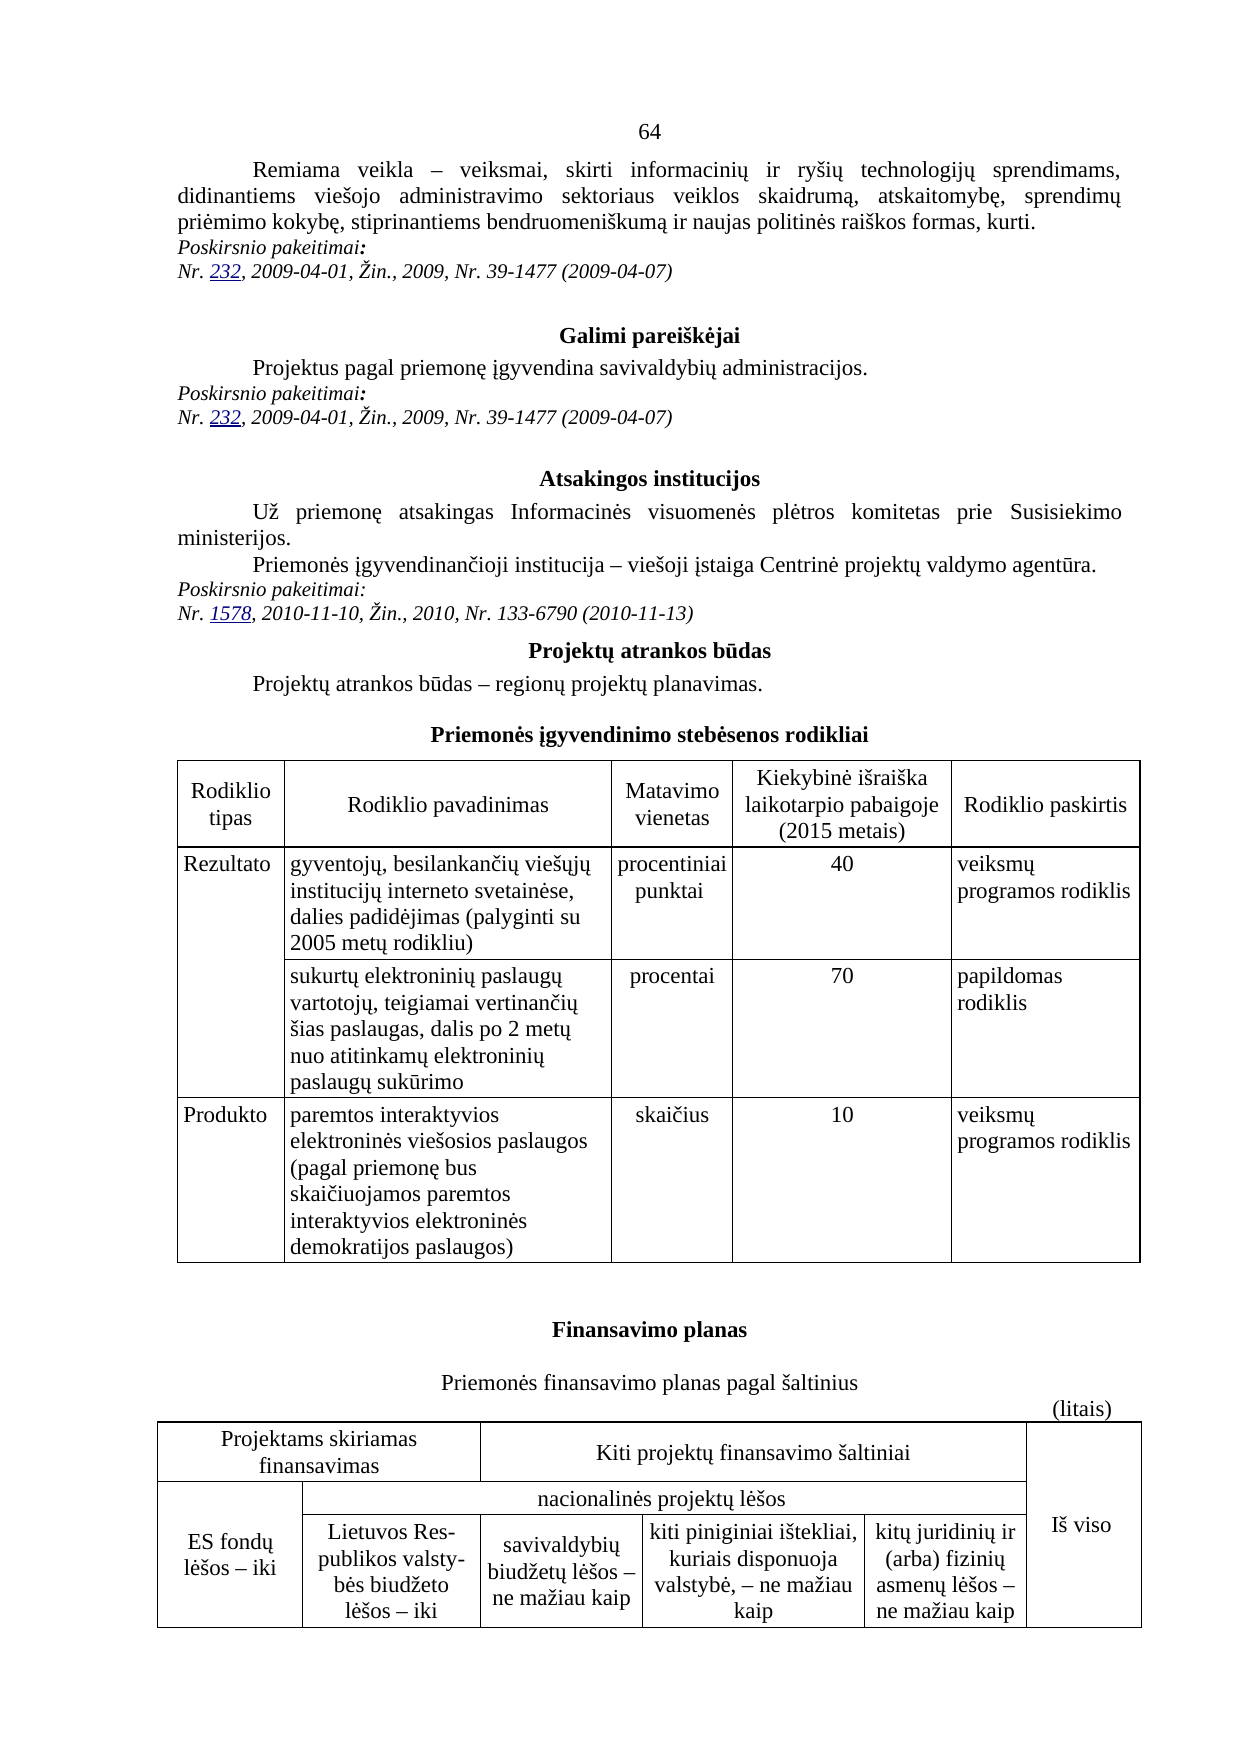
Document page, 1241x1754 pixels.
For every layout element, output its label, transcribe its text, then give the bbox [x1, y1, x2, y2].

subtitle Poskirsnio pakeitimai: [177, 235, 1122, 259]
table_cell procentiniai punktai [612, 848, 732, 959]
text Priemonės įgyvendinančioji institucija – viešoji įstaiga Centrinė projektų valdymo agentūra. [177, 551, 1122, 577]
table_cell ES fondų lėšos – iki [158, 1482, 302, 1627]
text Nr. 232, 2009-04-01, Žin., 2009, Nr. 39-1477 (2009-04-07) [177, 405, 1122, 429]
table_cell Produkto [178, 1098, 284, 1262]
table_cell 70 [733, 960, 951, 1097]
table_header Kiti projektų finansavimo šaltiniai [481, 1423, 1026, 1481]
table_header Rodiklio pavadinimas [285, 761, 611, 846]
text Atsakingos institucijos [177, 465, 1122, 492]
table_cell gyventojų, besilankančių viešųjų institucijų interneto svetainėse, dalies padidėjimas (palyginti su 2005 metų rodikliu) [285, 848, 611, 959]
text Priemonės įgyvendinimo stebėsenos rodikliai [177, 722, 1122, 748]
table_cell paremtos interaktyvios elektroninės viešosios paslaugos (pagal priemonę bus skaičiuojamos paremtos interaktyvios elektroninės demokratijos paslaugos) [285, 1098, 611, 1262]
text Remiama veikla – veiksmai, skirti informacinių ir ryšių technologijų sprendimams, didinantiems viešojo administravimo sektoriaus veiklos skaidrumą, atskaitomybę, sprendimų priėmimo kokybę, stiprinantiems bendruomeniškumą ir naujas politinės raiškos formas, kurti. [177, 156, 1122, 235]
table_header Matavimo vienetas [612, 761, 732, 846]
table_cell veiksmų programos rodiklis [952, 848, 1139, 959]
text Projektus pagal priemonę įgyvendina savivaldybių administracijos. [177, 354, 1122, 381]
text Nr. 232, 2009-04-01, Žin., 2009, Nr. 39-1477 (2009-04-07) [177, 259, 1122, 283]
table_cell kiti piniginiai ištekliai, kuriais disponuoja valstybė, – ne mažiau kaip [643, 1515, 864, 1627]
text Už priemonę atsakingas Informacinės visuomenės plėtros komitetas prie Susisiekimo ministerijos. [177, 498, 1122, 551]
text (litais) [987, 1395, 1112, 1421]
table_cell nacionalinės projektų lėšos [303, 1482, 1026, 1514]
table_header Rodiklio paskirtis [952, 761, 1139, 846]
text Priemonės finansavimo planas pagal šaltinius [177, 1369, 1122, 1395]
text Finansavimo planas [177, 1316, 1122, 1342]
table_cell 40 [733, 848, 951, 959]
table_cell Lietuvos Res­publikos valsty­bės biudžeto lėšos – iki [303, 1515, 480, 1627]
table_header Rodiklio tipas [178, 761, 284, 846]
table_header Iš viso [1027, 1423, 1141, 1627]
table_cell kitų juridinių ir (arba) fizinių asmenų lėšos – ne mažiau kaip [865, 1515, 1026, 1627]
table_cell 10 [733, 1098, 951, 1262]
table_cell skaičius [612, 1098, 732, 1262]
table_cell papildomas rodiklis [952, 960, 1139, 1097]
table_header Projektams skiriamas finansavimas [158, 1423, 480, 1481]
text Galimi pareiškėjai [177, 322, 1122, 348]
text Projektų atrankos būdas – regionų projektų planavimas. [177, 670, 1122, 697]
table_cell savivaldybių biudžetų lėšos – ne mažiau kaip [481, 1515, 642, 1627]
text Nr. 1578, 2010-11-10, Žin., 2010, Nr. 133-6790 (2010-11-13) [177, 601, 1122, 625]
table_cell veiksmų programos rodiklis [952, 1098, 1139, 1262]
table_cell Rezultato [178, 848, 284, 1097]
subtitle Poskirsnio pakeitimai: [177, 381, 1122, 405]
table_cell procentai [612, 960, 732, 1097]
text Projektų atrankos būdas [177, 638, 1122, 664]
table_cell sukurtų elektroninių paslaugų vartotojų, teigiamai vertinančių šias paslaugas, dalis po 2 metų nuo atitinkamų elektroninių paslaugų sukūrimo [285, 960, 611, 1097]
table_header Kiekybinė išraiška laikotarpio pabaigoje (2015 metais) [733, 761, 951, 846]
text Poskirsnio pakeitimai: [177, 577, 1122, 601]
